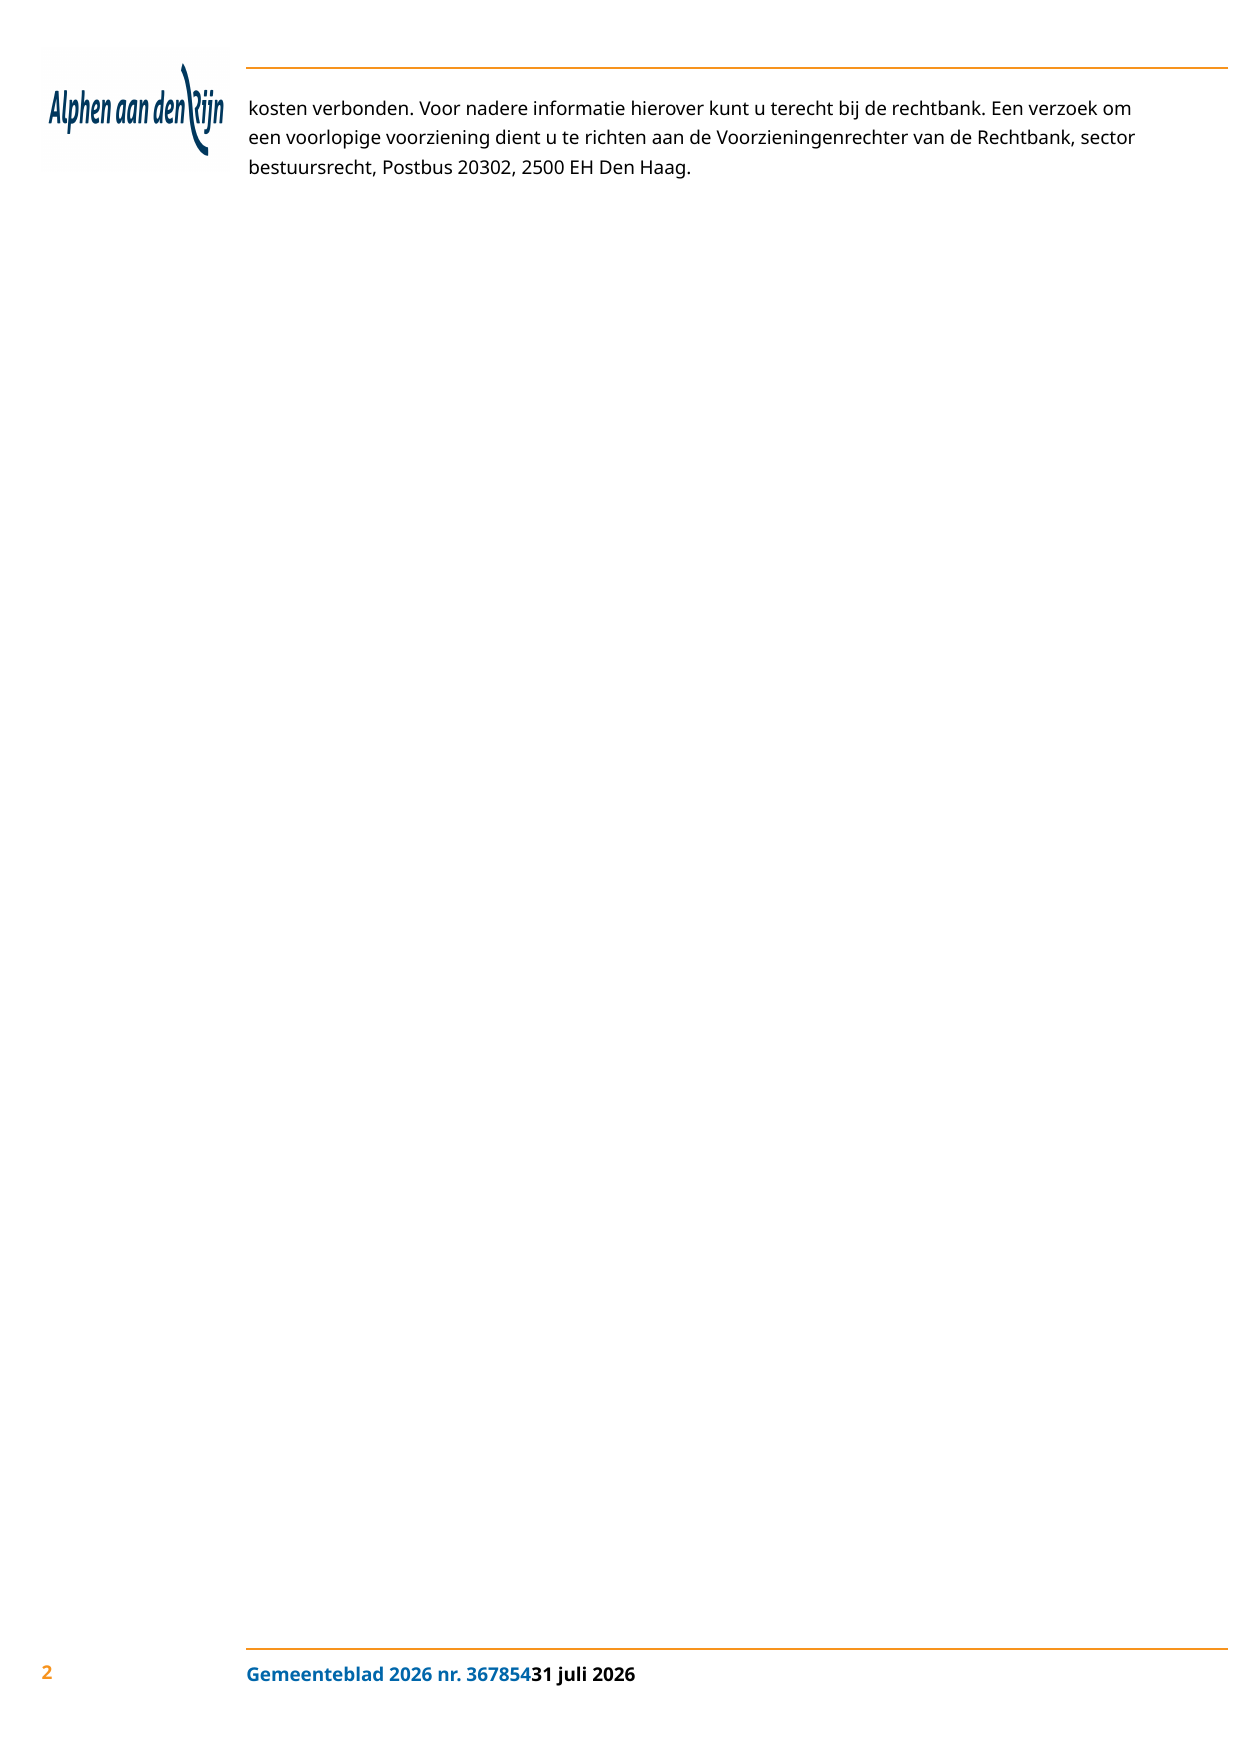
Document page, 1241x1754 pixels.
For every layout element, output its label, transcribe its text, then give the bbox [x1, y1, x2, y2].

text kosten verbonden. Voor nadere informatie hierover kunt u terecht bij de rechtbank. Een verzoek om een voorlopige voorziening dient u te richten aan de Voorzieningenrechter van de Rechtbank, sector bestuursrecht, Postbus 20302, 2500 EH Den Haag. [248, 95, 1152, 180]
picture [41, 47, 231, 172]
